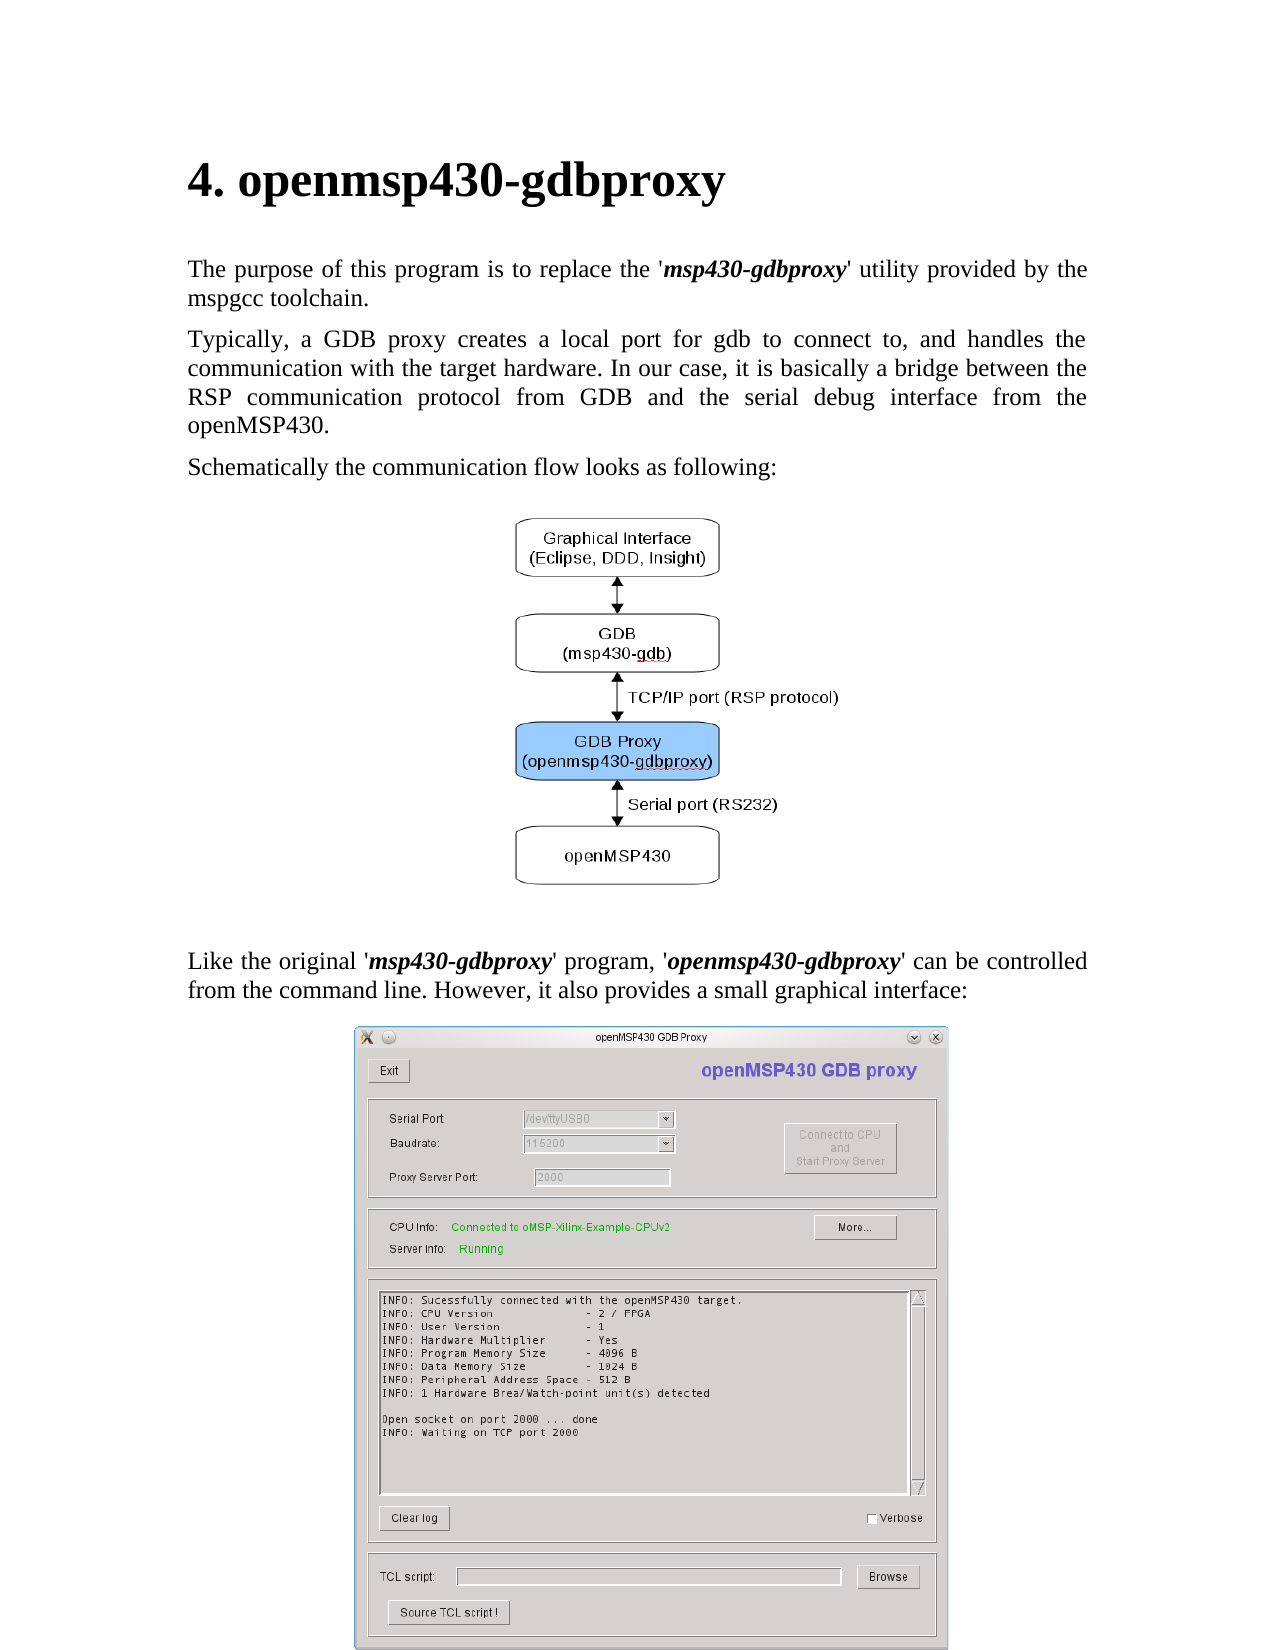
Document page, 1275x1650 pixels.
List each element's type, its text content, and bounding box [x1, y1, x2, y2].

text Like the original 'msp430-gdbproxy' program, 'openmsp430-gdbproxy' can be controlled from the command line. However, it also provides a small graphical interface: [187, 946, 1088, 1004]
text Schematically the communication flow looks as following: [187, 452, 1088, 480]
picture [354, 1026, 949, 1650]
text The purpose of this program is to replace the 'msp430-gdbproxy' utility provided by the mspgcc toolchain. [187, 254, 1088, 312]
picture [392, 501, 901, 906]
text 4. openmsp430-gdbproxy [187, 150, 1088, 207]
text Typically, a GDB proxy creates a local port for gdb to connect to, and handles the communication with the target hardware. In our case, it is basically a bridge between the RSP communication protocol from GDB and the serial debug interface from the openMSP430. [187, 324, 1088, 439]
